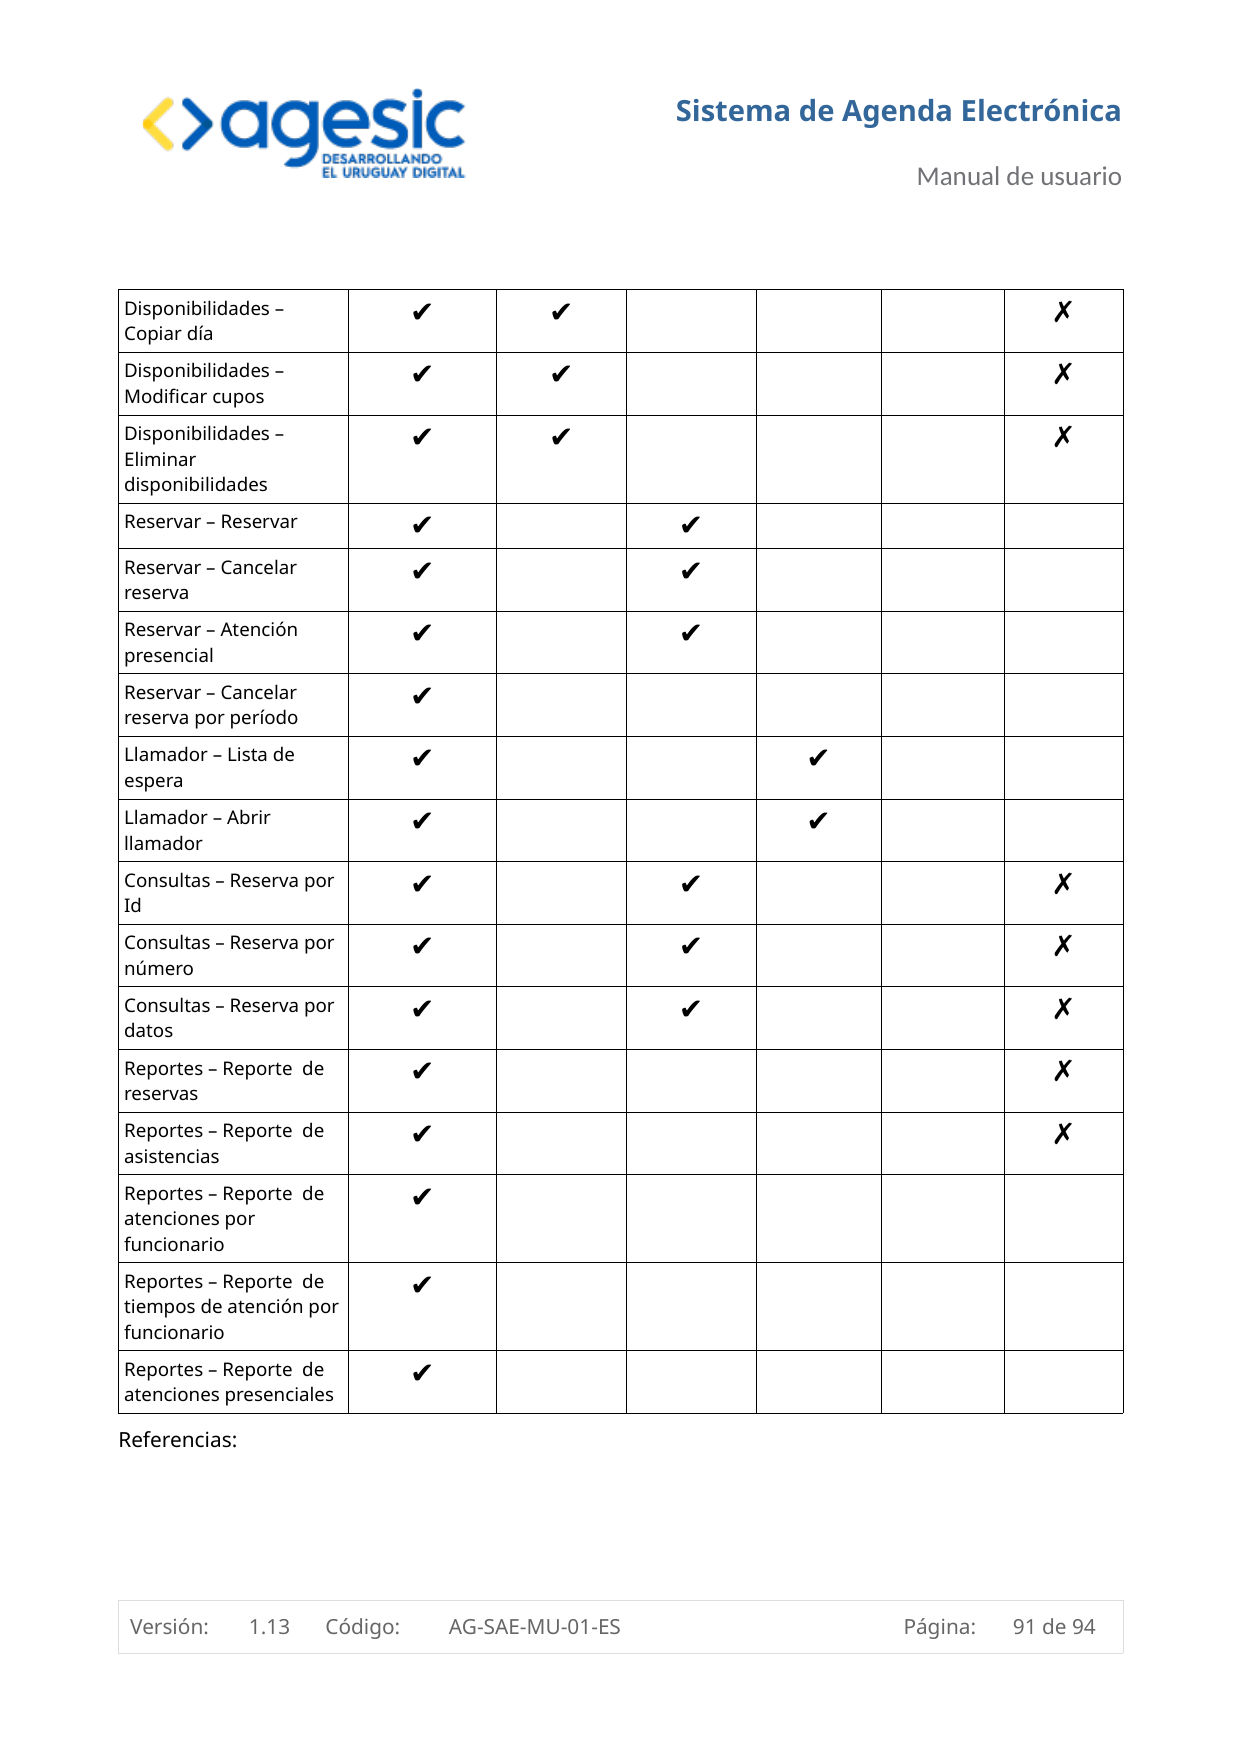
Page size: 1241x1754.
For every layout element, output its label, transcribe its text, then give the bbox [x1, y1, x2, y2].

table_cell ✔ [349, 290, 496, 352]
table_cell [757, 612, 881, 673]
table_cell [627, 674, 756, 736]
table_cell ✗ [1005, 987, 1123, 1049]
table_cell ✔ [627, 504, 756, 548]
table_cell [1005, 1175, 1123, 1262]
table_cell [882, 737, 1004, 798]
table_cell [627, 290, 756, 352]
table_cell Llamador – Lista de espera [119, 737, 348, 798]
table_cell [497, 925, 626, 986]
table_cell ✔ [349, 987, 496, 1049]
table_cell ✗ [1005, 353, 1123, 414]
table_cell [757, 353, 881, 414]
table_cell ✔ [349, 674, 496, 736]
table_cell Reportes – Reporte de atenciones por funcionario [119, 1175, 348, 1262]
picture [142, 88, 466, 178]
table_cell ✔ [627, 612, 756, 673]
table_cell [882, 1351, 1004, 1413]
table_cell ✗ [1005, 1050, 1123, 1112]
table_cell [882, 416, 1004, 503]
table_cell ✔ [497, 353, 626, 414]
table_cell [757, 504, 881, 548]
table_cell [627, 737, 756, 798]
table_cell [627, 1113, 756, 1174]
table_cell [497, 1050, 626, 1112]
table_cell ✔ [627, 987, 756, 1049]
table_cell [497, 549, 626, 611]
table_cell ✗ [1005, 1113, 1123, 1174]
table_cell [757, 862, 881, 924]
table_cell [882, 1113, 1004, 1174]
table_cell ✔ [757, 800, 881, 861]
table_cell ✔ [349, 612, 496, 673]
table_cell [882, 862, 1004, 924]
table_cell ✗ [1005, 290, 1123, 352]
table_cell Reportes – Reporte de tiempos de atención por funcionario [119, 1263, 348, 1350]
table_cell [1005, 1263, 1123, 1350]
table_cell [627, 1050, 756, 1112]
table_cell ✔ [349, 504, 496, 548]
table_cell [627, 353, 756, 414]
table_cell [1005, 549, 1123, 611]
table_cell [497, 862, 626, 924]
table_cell [757, 925, 881, 986]
table_cell Disponibilidades – Eliminar disponibilidades [119, 416, 348, 503]
table_cell [497, 612, 626, 673]
table_cell [627, 800, 756, 861]
table_cell [882, 674, 1004, 736]
table_cell [627, 1351, 756, 1413]
table_cell ✔ [349, 1113, 496, 1174]
table_cell [1005, 800, 1123, 861]
table_cell [882, 549, 1004, 611]
table_cell Reportes – Reporte de asistencias [119, 1113, 348, 1174]
table_cell ✔ [349, 800, 496, 861]
table_cell [1005, 737, 1123, 798]
table_cell [497, 800, 626, 861]
table_cell [882, 1175, 1004, 1262]
table_cell [627, 1263, 756, 1350]
table_cell Consultas – Reserva por Id [119, 862, 348, 924]
table_cell [757, 1351, 881, 1413]
table_cell [627, 416, 756, 503]
table_cell ✔ [349, 1351, 496, 1413]
table_cell [1005, 612, 1123, 673]
table_cell ✔ [349, 862, 496, 924]
table_cell [1005, 504, 1123, 548]
table_cell Llamador – Abrir llamador [119, 800, 348, 861]
table_cell ✗ [1005, 416, 1123, 503]
table_cell [497, 737, 626, 798]
table_cell ✗ [1005, 862, 1123, 924]
table_cell [497, 1351, 626, 1413]
table_cell [882, 925, 1004, 986]
table_cell ✔ [349, 925, 496, 986]
table_cell [882, 290, 1004, 352]
table_cell [497, 1175, 626, 1262]
table_cell [1005, 674, 1123, 736]
table_cell [757, 674, 881, 736]
table_cell ✔ [349, 1175, 496, 1262]
text Referencias: [118, 1425, 1122, 1453]
table_cell ✔ [497, 290, 626, 352]
table_cell Reservar – Cancelar reserva [119, 549, 348, 611]
table_cell ✗ [1005, 925, 1123, 986]
table_cell [882, 1050, 1004, 1112]
table_cell [497, 1113, 626, 1174]
table_cell Disponibilidades – Copiar día [119, 290, 348, 352]
table_cell Consultas – Reserva por datos [119, 987, 348, 1049]
table_cell ✔ [757, 737, 881, 798]
table_cell [497, 504, 626, 548]
table_cell [497, 1263, 626, 1350]
table_cell [1005, 1351, 1123, 1413]
table_cell [882, 1263, 1004, 1350]
table_cell [882, 987, 1004, 1049]
table_cell [757, 416, 881, 503]
table_cell ✔ [349, 353, 496, 414]
table_cell Reportes – Reporte de reservas [119, 1050, 348, 1112]
table_cell [882, 612, 1004, 673]
table_cell [757, 987, 881, 1049]
table_cell [882, 353, 1004, 414]
table_cell ✔ [627, 862, 756, 924]
table_cell Disponibilidades – Modificar cupos [119, 353, 348, 414]
table_cell Consultas – Reserva por número [119, 925, 348, 986]
table_cell Reportes – Reporte de atenciones presenciales [119, 1351, 348, 1413]
table_cell [757, 1113, 881, 1174]
table_cell [497, 987, 626, 1049]
table_cell [882, 800, 1004, 861]
table_cell [757, 549, 881, 611]
table_cell Reservar – Reservar [119, 504, 348, 548]
table_cell ✔ [497, 416, 626, 503]
table_cell [757, 290, 881, 352]
table_cell Reservar – Atención presencial [119, 612, 348, 673]
table_cell [497, 674, 626, 736]
table_cell ✔ [349, 416, 496, 503]
table_cell ✔ [349, 549, 496, 611]
table_cell ✔ [349, 1050, 496, 1112]
table_cell ✔ [349, 1263, 496, 1350]
table_cell ✔ [349, 737, 496, 798]
table_cell [757, 1175, 881, 1262]
table_cell Reservar – Cancelar reserva por período [119, 674, 348, 736]
table_cell [627, 1175, 756, 1262]
table_cell ✔ [627, 925, 756, 986]
table_cell ✔ [627, 549, 756, 611]
table_cell [757, 1263, 881, 1350]
table_cell [882, 504, 1004, 548]
table_cell [757, 1050, 881, 1112]
